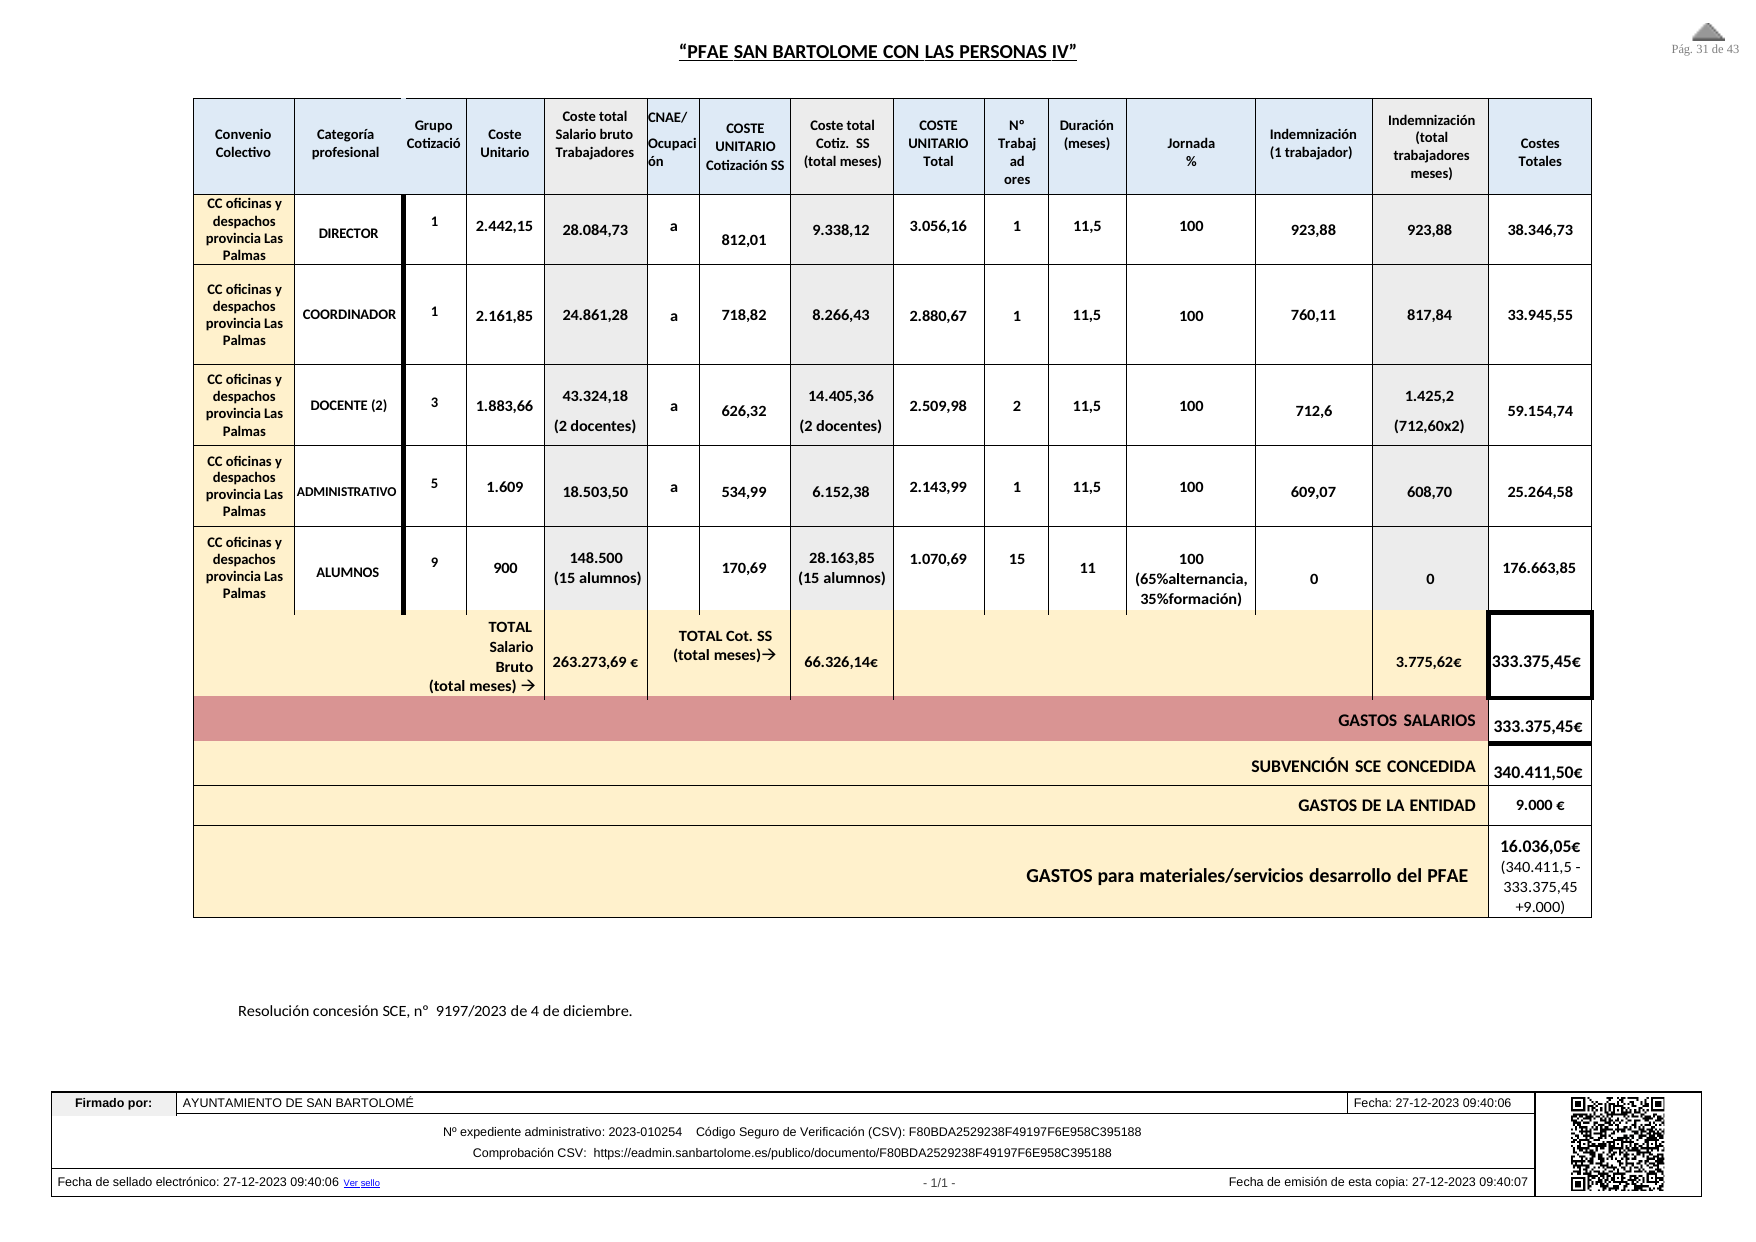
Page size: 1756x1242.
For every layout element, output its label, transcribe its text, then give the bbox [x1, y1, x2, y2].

table_cell CC oficinas y despachos provincia Las Palmas [194, 265, 294, 364]
table_cell 1.070,69 [894, 527, 984, 610]
table_cell a [648, 365, 699, 445]
table_cell CC oficinas y despachos provincia Las Palmas [194, 527, 294, 610]
table_cell 2 [985, 365, 1048, 445]
table_cell 712,6 [1256, 365, 1372, 445]
table_cell 100 [1127, 265, 1255, 364]
table_cell CC oficinas y despachos provincia Las Palmas [194, 446, 294, 526]
table_cell 340.411,50€ [1489, 746, 1591, 785]
table_cell 176.663,85 [1489, 527, 1591, 610]
table_cell ALUMNOS [295, 527, 401, 610]
table_header COSTE UNITARIO Total [894, 99, 984, 194]
table_cell 2.161,85 [467, 265, 544, 364]
table_cell 14.405,36 (2 docentes) [791, 365, 893, 445]
table_cell 43.324,18 (2 docentes) [545, 365, 647, 445]
table_cell 333.375,45€ [1491, 615, 1590, 696]
table_cell a [648, 265, 699, 364]
table_header Fecha: 27-12-2023 09:40:06 [1348, 1093, 1534, 1113]
table_cell 9 [406, 527, 466, 610]
table_header Coste total Cotiz. SS (total meses) [791, 99, 893, 194]
table_header [1536, 1093, 1701, 1196]
table_cell 2.442,15 [467, 195, 544, 264]
table_cell Nº expediente administrativo: 2023-010254 Código Seguro de Verificación (CSV): F80BDA2529238F49197F6E958C395188 Comprobación CSV: https://eadmin.sanbartolome.es/publico/documento/F80BDA2529238F49197F6E958C395188 [52, 1114, 1534, 1167]
table_cell 1 [406, 265, 466, 364]
table_cell 923,88 [1373, 195, 1488, 264]
table_cell 100 [1127, 365, 1255, 445]
table_header Firmado por: [52, 1093, 176, 1113]
table_cell ADMINISTRATIVO [295, 446, 401, 526]
table_cell 1.609 [467, 446, 544, 526]
table_cell 534,99 [700, 446, 790, 526]
table_cell 25.264,58 [1489, 446, 1591, 526]
table_cell 8.266,43 [791, 265, 893, 364]
table_header COSTE UNITARIO Cotización SS [700, 99, 790, 194]
table_cell TOTAL Cot. SS (total meses) [648, 615, 790, 696]
table_cell CC oficinas y despachos provincia Las Palmas [194, 365, 294, 445]
table_cell 11,5 [1049, 446, 1126, 526]
table_cell 2.509,98 [894, 365, 984, 445]
table_header Coste Unitario [467, 99, 544, 194]
table_cell 11 [1049, 527, 1126, 610]
table_cell 6.152,38 [791, 446, 893, 526]
table_header Indemnización (total trabajadores meses) [1373, 99, 1488, 194]
table_cell 333.375,45€ [1489, 700, 1591, 741]
table_cell 3 [406, 365, 466, 445]
table_cell TOTAL Salario Bruto (total meses)  [194, 615, 544, 696]
table_cell COORDINADOR [295, 265, 401, 364]
table_header Categoría profesional [295, 99, 401, 194]
table_header Indemnización (1 trabajador) [1256, 99, 1372, 194]
table_cell 609,07 [1256, 446, 1372, 526]
table_header Costes Totales [1489, 99, 1591, 194]
table_cell 59.154,74 [1489, 365, 1591, 445]
table_cell 3.775,62€ [1373, 615, 1486, 696]
table_cell 1 [406, 195, 466, 264]
table_header Nº Trabaj ad ores [985, 99, 1048, 194]
table_cell 100 [1127, 446, 1255, 526]
table_cell 2.143,99 [894, 446, 984, 526]
table_cell a [648, 446, 699, 526]
table_cell 3.056,16 [894, 195, 984, 264]
table_cell 812,01 [700, 195, 790, 264]
table_cell 626,32 [700, 365, 790, 445]
text “PFAE SAN BARTOLOME CON LAS PERSONAS IV” [678, 40, 1082, 63]
table_header AYUNTAMIENTO DE SAN BARTOLOMÉ [177, 1093, 1347, 1113]
table_cell GASTOS para materiales/servicios desarrollo del PFAE [194, 826, 1488, 917]
table_cell 263.273,69 € [545, 615, 647, 696]
table_cell 923,88 [1256, 195, 1372, 264]
table_cell 1.425,2 (712,60x2) [1373, 365, 1488, 445]
table_cell GASTOS DE LA ENTIDAD [194, 786, 1488, 825]
table_cell 28.163,85 (15 alumnos) [791, 527, 893, 610]
table_cell CC oficinas y despachos provincia Las Palmas [194, 195, 294, 264]
table_cell 11,5 [1049, 195, 1126, 264]
table_cell 18.503,50 [545, 446, 647, 526]
table_cell 11,5 [1049, 265, 1126, 364]
table_cell [648, 527, 699, 610]
table_cell 9.338,12 [791, 195, 893, 264]
table_cell 760,11 [1256, 265, 1372, 364]
table_header Jornada % [1127, 99, 1255, 194]
table_cell 38.346,73 [1489, 195, 1591, 264]
table_cell 817,84 [1373, 265, 1488, 364]
table_header Convenio Colectivo [194, 99, 294, 194]
table_cell SUBVENCIÓN SCE CONCEDIDA [194, 746, 1488, 785]
table_cell 33.945,55 [1489, 265, 1591, 364]
table_cell 28.084,73 [545, 195, 647, 264]
table_cell 1.883,66 [467, 365, 544, 445]
table_cell 608,70 [1373, 446, 1488, 526]
table_header Coste total Salario bruto Trabajadores [545, 99, 647, 194]
table_cell 0 [1256, 527, 1372, 610]
table_cell 66.326,14€ [791, 615, 893, 696]
table_cell 16.036,05€ (340.411,5 - 333.375,45 +9.000) [1489, 826, 1591, 917]
table_cell 900 [467, 527, 544, 610]
table_cell a [648, 195, 699, 264]
table_cell 148.500 (15 alumnos) [545, 527, 647, 610]
table_cell GASTOS SALARIOS [194, 700, 1488, 741]
table_cell 0 [1373, 527, 1488, 610]
table_cell 718,82 [700, 265, 790, 364]
table_cell 2.880,67 [894, 265, 984, 364]
table_cell 5 [406, 446, 466, 526]
table_cell 1 [985, 446, 1048, 526]
table_cell 11,5 [1049, 365, 1126, 445]
text Pág. 31 de 43 [1086, 41, 1739, 56]
table_cell 170,69 [700, 527, 790, 610]
table_cell 1 [985, 265, 1048, 364]
table_cell 24.861,28 [545, 265, 647, 364]
table_header CNAE/ Ocupaci ón [648, 99, 699, 194]
table_header Duración (meses) [1049, 99, 1126, 194]
table_cell [894, 615, 1372, 696]
table_cell 1 [985, 195, 1048, 264]
table_cell 9.000 € [1489, 786, 1591, 825]
text Resolución concesión SCE, nº 9197/2023 de 4 de diciembre. [238, 1001, 1751, 1020]
table_cell 100 [1127, 195, 1255, 264]
table_cell Fecha de sellado electrónico: 27-12-2023 09:40:06 Ver sello - 1/1 - Fecha de emisión de esta copia: 27-12-2023 09:40:07 [52, 1169, 1534, 1196]
table_header Grupo Cotizació [406, 99, 466, 194]
table_cell 15 [985, 527, 1048, 610]
table_cell DOCENTE (2) [295, 365, 401, 445]
table_cell DIRECTOR [295, 195, 401, 264]
table_cell 100 (65%alternancia, 35%formación) [1127, 527, 1255, 610]
